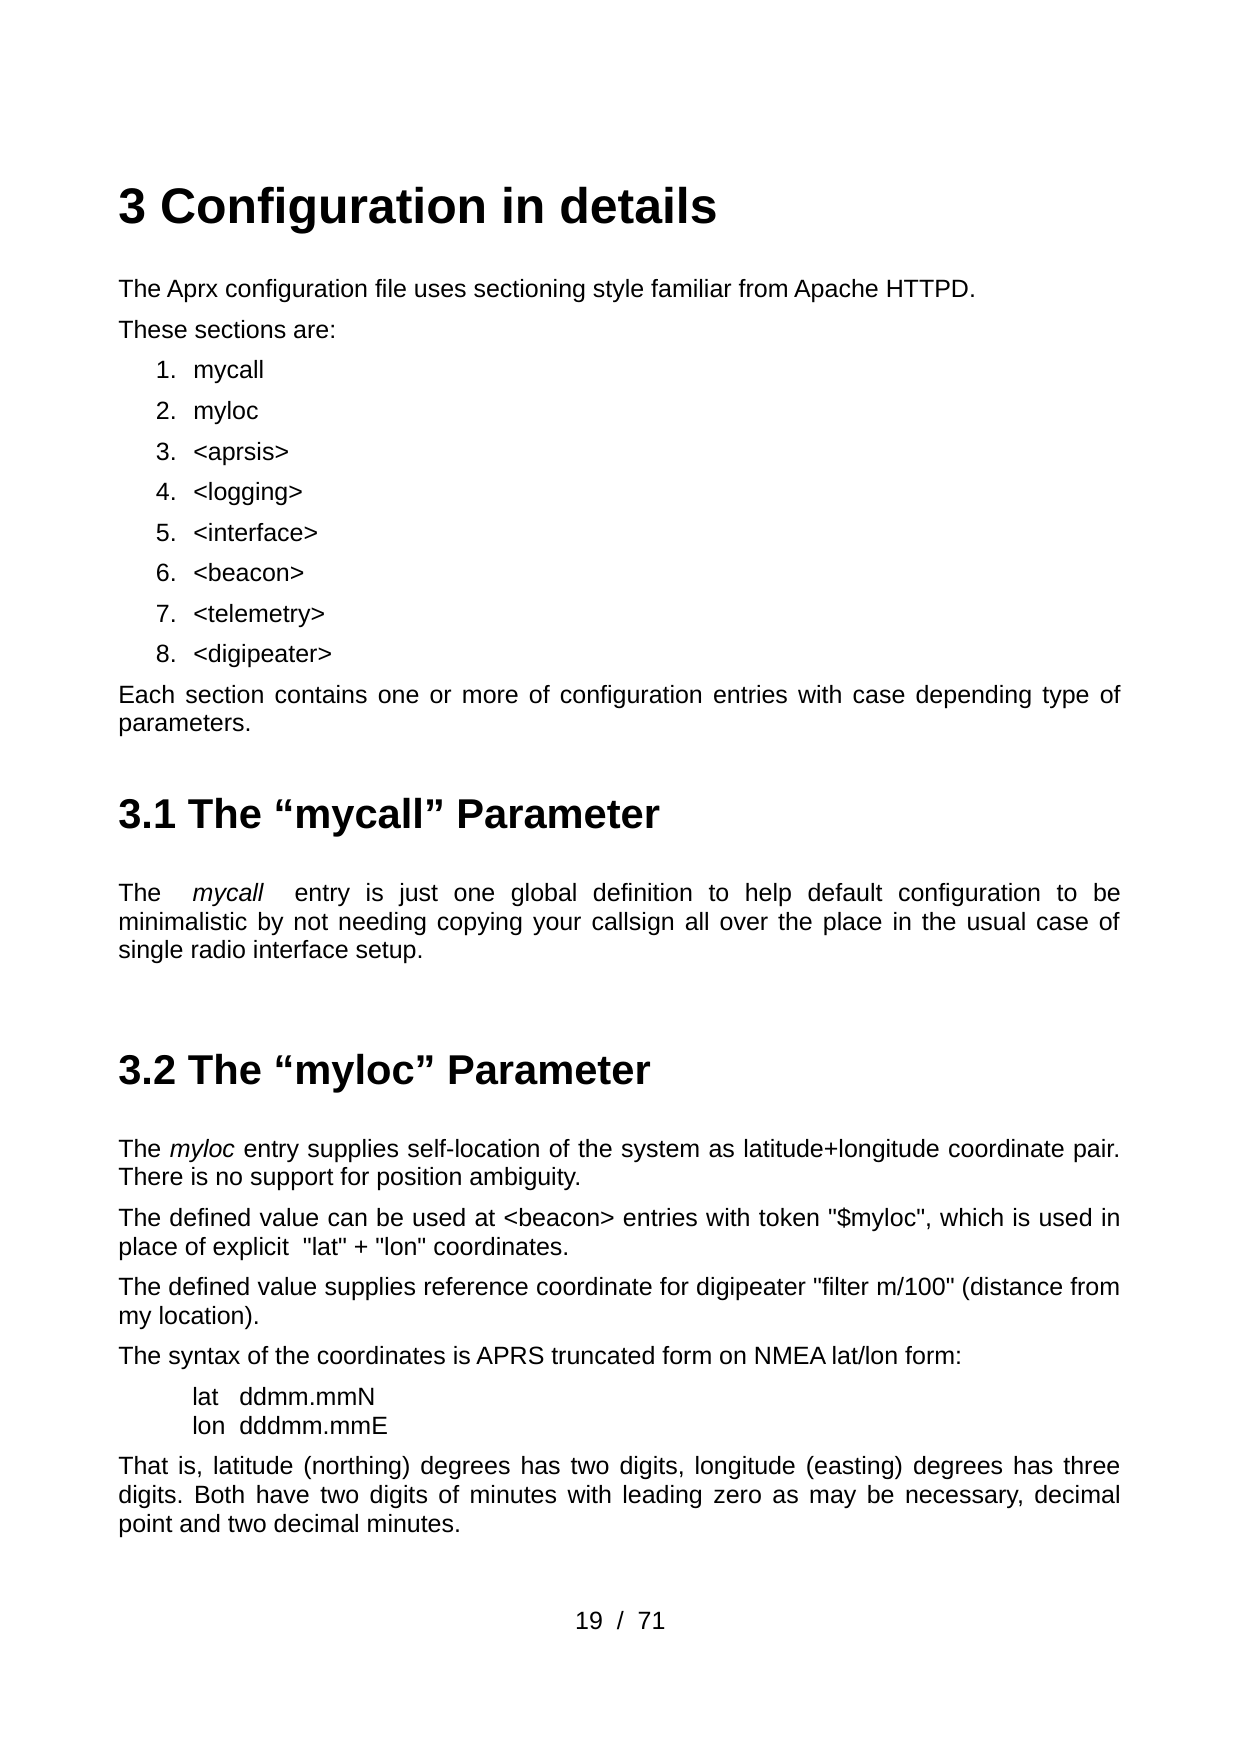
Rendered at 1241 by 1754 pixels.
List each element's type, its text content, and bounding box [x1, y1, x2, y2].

text The syntax of the coordinates is APRS truncated form on NMEA lat/lon form: [118, 1341, 1122, 1370]
text The myloc entry supplies self-location of the system as latitude+longitude coordinate pair. There is no support for position ambiguity. [118, 1133, 1122, 1191]
subtitle The “mycall” Parameter [118, 789, 1122, 837]
text That is, latitude (northing) degrees has two digits, longitude (easting) degrees has three digits. Both have two digits of minutes with leading zero as may be necessary, decimal point and two decimal minutes. [118, 1451, 1122, 1537]
text Each section contains one or more of configuration entries with case depending type of parameters. [118, 679, 1122, 737]
list mycall [156, 355, 1122, 384]
list <digipeater> [156, 639, 1122, 668]
list <aprsis> [156, 436, 1122, 465]
text The mycall entry is just one global definition to help default configuration to be minimalistic by not needing copying your callsign all over the place in the usual case of single radio interface setup. [118, 878, 1122, 964]
subtitle The “myloc” Parameter [118, 1045, 1122, 1093]
list <beacon> [156, 558, 1122, 587]
list myloc [156, 396, 1122, 425]
text The defined value supplies reference coordinate for digipeater "filter m/100" (distance from my location). [118, 1272, 1122, 1329]
text The defined value can be used at <beacon> entries with token "$myloc", which is used in place of explicit "lat" + "lon" coordinates. [118, 1203, 1122, 1260]
list <interface> [156, 517, 1122, 546]
text These sections are: [118, 315, 1122, 344]
list <telemetry> [156, 598, 1122, 627]
list <logging> [156, 477, 1122, 506]
text lat ddmm.mmN lon dddmm.mmE [118, 1382, 1122, 1439]
subtitle Configuration in details [118, 176, 1122, 234]
text The Aprx configuration file uses sectioning style familiar from Apache HTTPD. [118, 274, 1122, 303]
